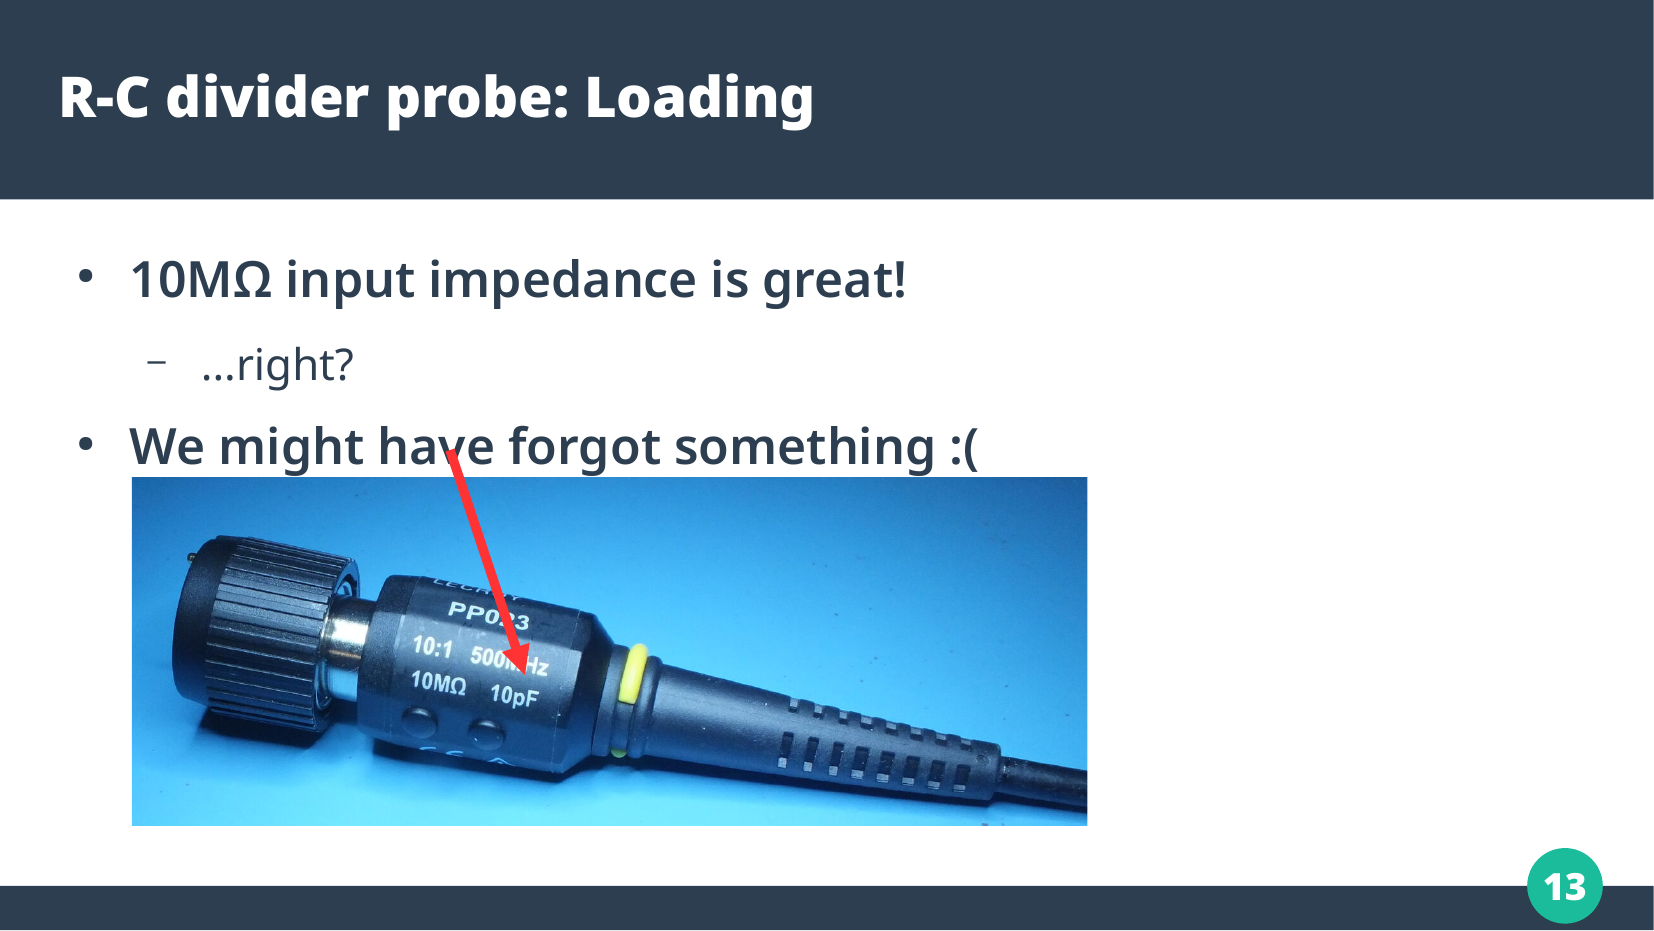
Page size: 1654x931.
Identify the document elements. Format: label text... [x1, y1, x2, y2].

picture [131, 477, 1088, 826]
list 10MΩ input impedance is great! ...right? We might have forgot something :( [59, 243, 1595, 864]
title R-C divider probe: Loading [59, 37, 1595, 155]
